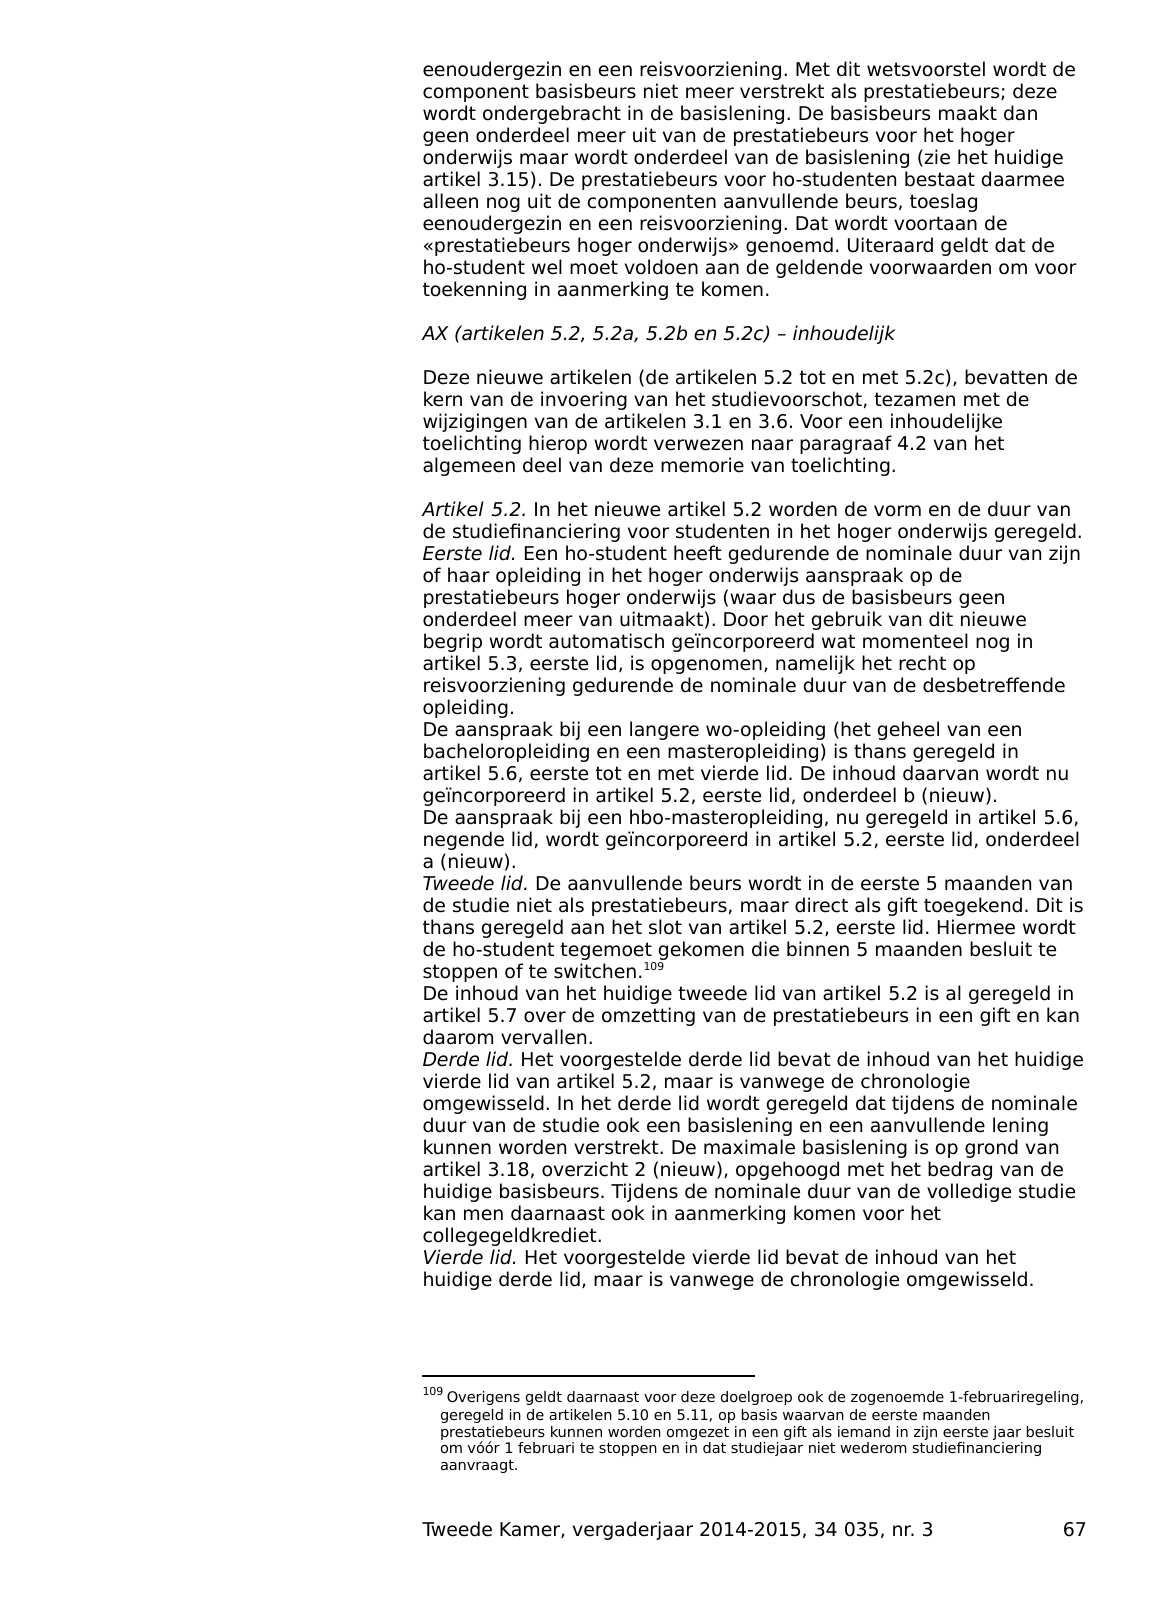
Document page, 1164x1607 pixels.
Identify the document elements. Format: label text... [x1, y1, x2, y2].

text Artikel 5.2. In het nieuwe artikel 5.2 worden de vorm en de duur van de studiefinanciering voor studenten in het hoger onderwijs geregeld. [422, 499, 1087, 543]
text De inhoud van het huidige tweede lid van artikel 5.2 is al geregeld in artikel 5.7 over de omzetting van de prestatiebeurs in een gift en kan daarom vervallen. [422, 983, 1087, 1049]
text De aanspraak bij een langere wo-opleiding (het geheel van een bacheloropleiding en een masteropleiding) is thans geregeld in artikel 5.6, eerste tot en met vierde lid. De inhoud daarvan wordt nu geïncorporeerd in artikel 5.2, eerste lid, onderdeel b (nieuw). [422, 719, 1087, 807]
text eenoudergezin en een reisvoorziening. Met dit wetsvoorstel wordt de component basisbeurs niet meer verstrekt als prestatiebeurs; deze wordt ondergebracht in de basislening. De basisbeurs maakt dan geen onderdeel meer uit van de prestatiebeurs voor het hoger onderwijs maar wordt onderdeel van de basislening (zie het huidige artikel 3.15). De prestatiebeurs voor ho-studenten bestaat daarmee alleen nog uit de componenten aanvullende beurs, toeslag eenoudergezin en een reisvoorziening. Dat wordt voortaan de «prestatiebeurs hoger onderwijs» genoemd. Uiteraard geldt dat de ho-student wel moet voldoen aan de geldende voorwaarden om voor toekenning in aanmerking te komen. [422, 59, 1087, 301]
text Derde lid. Het voorgestelde derde lid bevat de inhoud van het huidige vierde lid van artikel 5.2, maar is vanwege de chronologie omgewisseld. In het derde lid wordt geregeld dat tijdens de nominale duur van de studie ook een basislening en een aanvullende lening kunnen worden verstrekt. De maximale basislening is op grond van artikel 3.18, overzicht 2 (nieuw), opgehoogd met het bedrag van de huidige basisbeurs. Tijdens de nominale duur van de volledige studie kan men daarnaast ook in aanmerking komen voor het collegegeldkrediet. [422, 1049, 1087, 1247]
text Eerste lid. Een ho-student heeft gedurende de nominale duur van zijn of haar opleiding in het hoger onderwijs aanspraak op de prestatiebeurs hoger onderwijs (waar dus de basisbeurs geen onderdeel meer van uitmaakt). Door het gebruik van dit nieuwe begrip wordt automatisch geïncorporeerd wat momenteel nog in artikel 5.3, eerste lid, is opgenomen, namelijk het recht op reisvoorziening gedurende de nominale duur van de desbetreffende opleiding. [422, 543, 1087, 719]
subtitle AX (artikelen 5.2, 5.2a, 5.2b en 5.2c) – inhoudelijk [422, 323, 1087, 345]
text Vierde lid. Het voorgestelde vierde lid bevat de inhoud van het huidige derde lid, maar is vanwege de chronologie omgewisseld. [422, 1247, 1087, 1291]
text Tweede lid. De aanvullende beurs wordt in de eerste 5 maanden van de studie niet als prestatiebeurs, maar direct als gift toegekend. Dit is thans geregeld aan het slot van artikel 5.2, eerste lid. Hiermee wordt de ho-student tegemoet gekomen die binnen 5 maanden besluit te stoppen of te switchen. [422, 873, 1087, 983]
text Overigens geldt daarnaast voor deze doelgroep ook de zogenoemde 1-februariregeling, geregeld in de artikelen 5.10 en 5.11, op basis waarvan de eerste maanden prestatiebeurs kunnen worden omgezet in een gift als iemand in zijn eerste jaar besluit om vóór 1 februari te stoppen en in dat studiejaar niet wederom studiefinanciering aanvraagt. [422, 1385, 1087, 1474]
text De aanspraak bij een hbo-masteropleiding, nu geregeld in artikel 5.6, negende lid, wordt geïncorporeerd in artikel 5.2, eerste lid, onderdeel a (nieuw). [422, 807, 1087, 873]
text Deze nieuwe artikelen (de artikelen 5.2 tot en met 5.2c), bevatten de kern van de invoering van het studievoorschot, tezamen met de wijzigingen van de artikelen 3.1 en 3.6. Voor een inhoudelijke toelichting hierop wordt verwezen naar paragraaf 4.2 van het algemeen deel van deze memorie van toelichting. [422, 367, 1087, 477]
